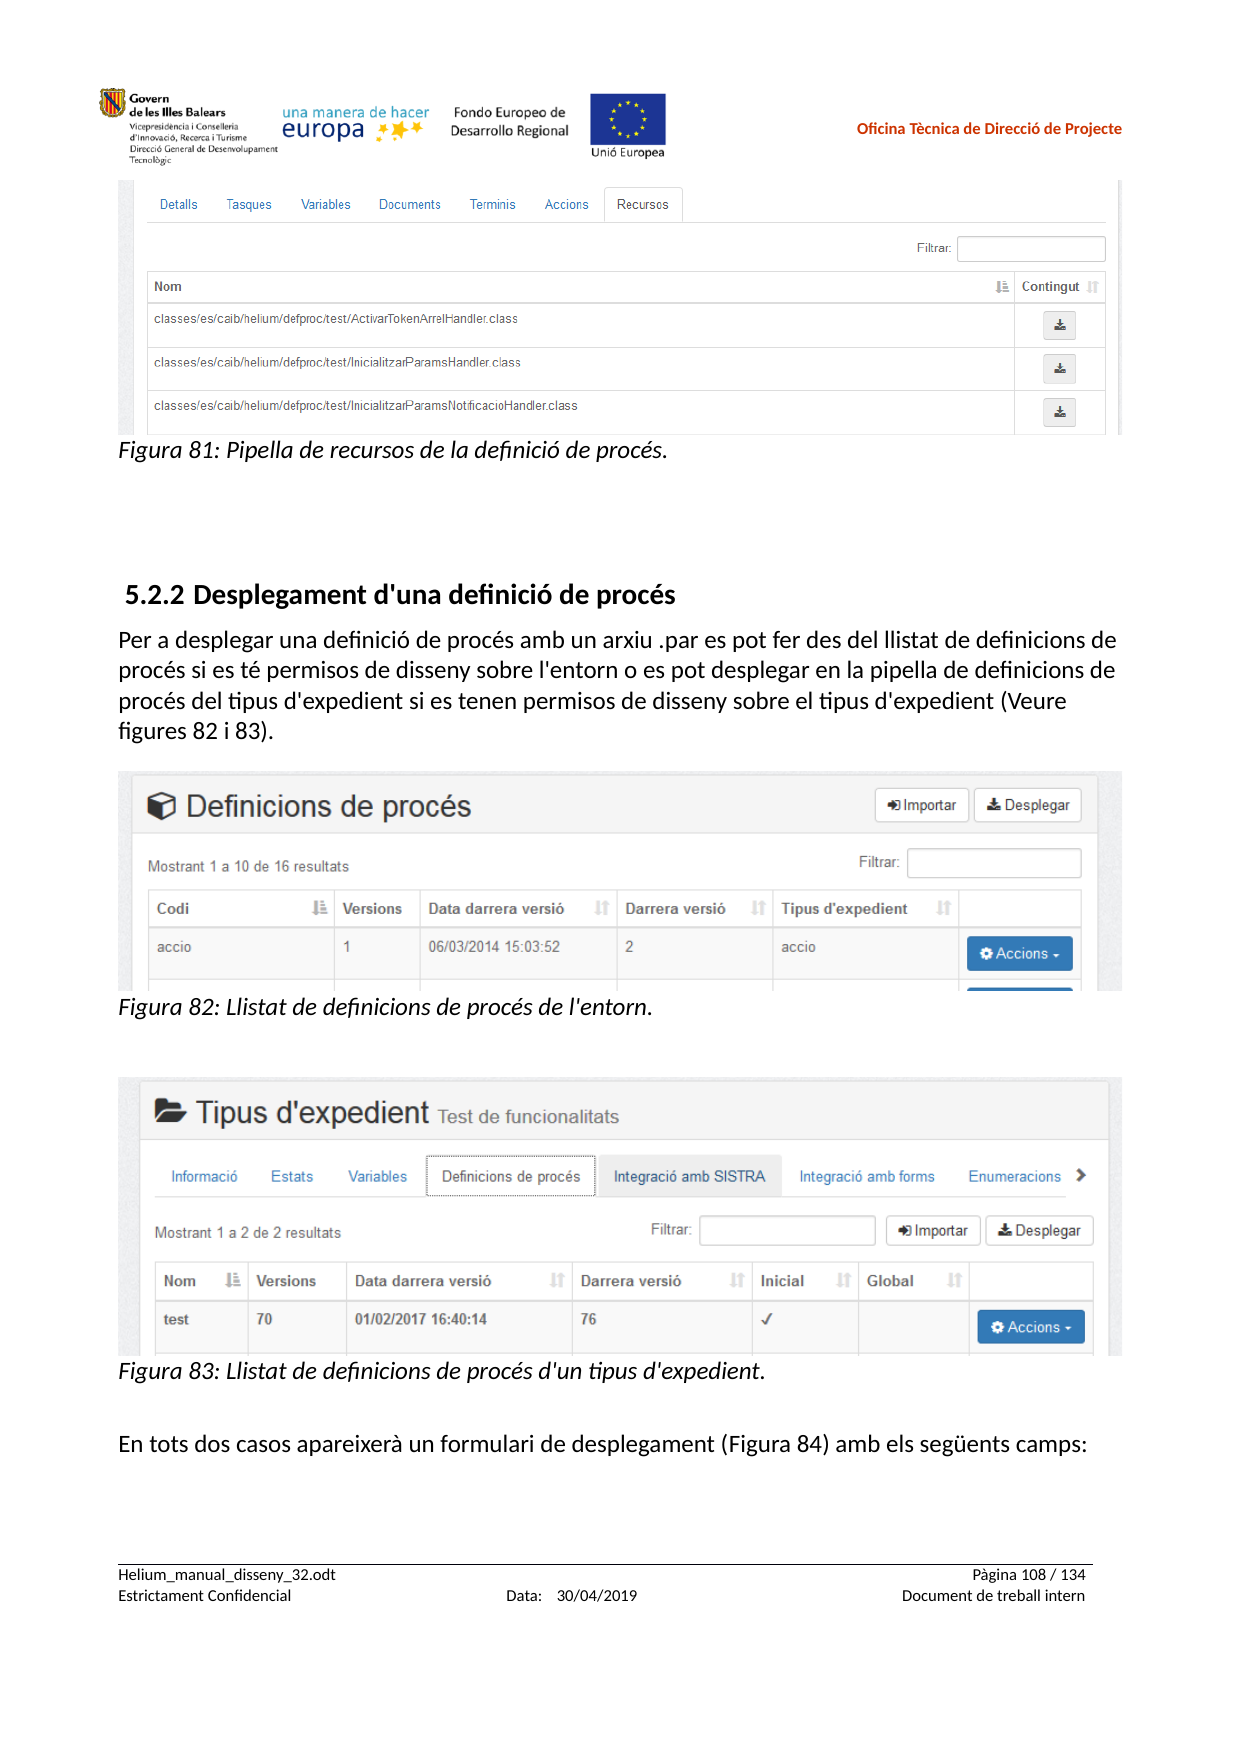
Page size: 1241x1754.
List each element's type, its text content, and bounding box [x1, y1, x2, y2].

picture [118, 771, 1123, 991]
picture [99, 87, 668, 166]
picture [118, 180, 1123, 435]
text En tots dos casos apareixerà un formulari de desplegament (Figura 84) amb els següents camps: [118, 1429, 1122, 1459]
picture [118, 1077, 1123, 1356]
text Per a desplegar una definició de procés amb un arxiu .par es pot fer des del llistat de definicions de procés si es té permisos de disseny sobre l'entorn o es pot desplegar en la pipella de definicions de procés del tipus d'expedient si es tenen permisos de disseny sobre el tipus d'expedient (Veure figures 82 i 83). [118, 624, 1122, 746]
text Figura 82: Llistat de definicions de procés de l'entorn. [118, 991, 1122, 1022]
text Figura 83: Llistat de definicions de procés d'un tipus d'expedient. [118, 1356, 1122, 1386]
subtitle Desplegament d'una definició de procés [118, 576, 1122, 611]
text Figura 81: Pipella de recursos de la definició de procés. [118, 435, 1122, 465]
